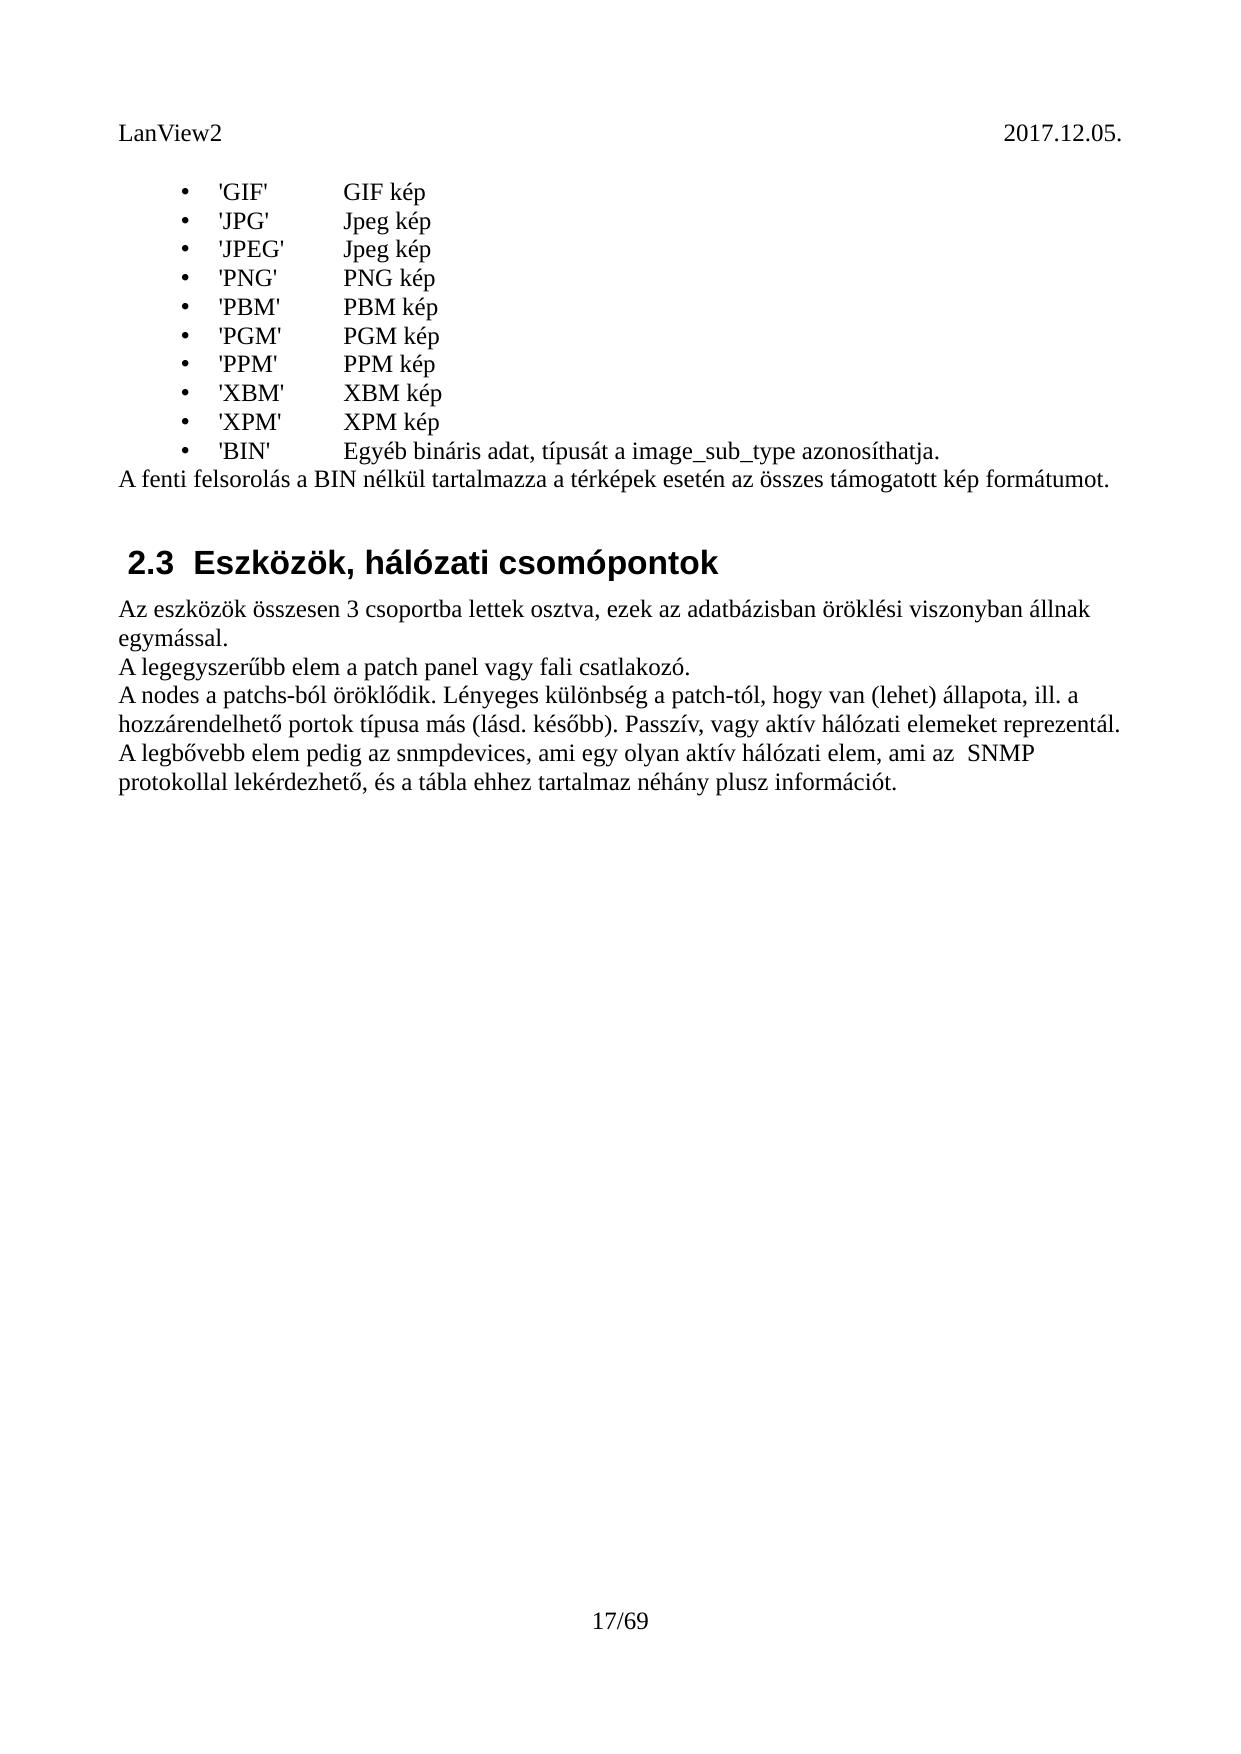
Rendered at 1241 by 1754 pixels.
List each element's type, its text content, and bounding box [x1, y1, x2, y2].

list 'PNG' PNG kép [181, 263, 1122, 292]
list 'JPEG' Jpeg kép [181, 234, 1122, 263]
text A legbővebb elem pedig az snmpdevices, ami egy olyan aktív hálózati elem, ami az SNMP protokollal lekérdezhető, és a tábla ehhez tartalmaz néhány plusz információt. [118, 738, 1122, 795]
list 'PBM' PBM kép [181, 292, 1122, 321]
list 'XPM' XPM kép [181, 407, 1122, 436]
text A fenti felsorolás a BIN nélkül tartalmazza a térképek esetén az összes támogatott kép formátumot. [118, 464, 1122, 493]
list 'GIF' GIF kép [181, 177, 1122, 206]
list 'JPG' Jpeg kép [181, 206, 1122, 234]
subtitle Eszközök, hálózati csomópontok [118, 543, 1122, 582]
text A nodes a patchs-ból öröklődik. Lényeges különbség a patch-tól, hogy van (lehet) állapota, ill. a hozzárendelhető portok típusa más (lásd. később). Passzív, vagy aktív hálózati elemeket reprezentál. [118, 680, 1122, 738]
list 'PGM' PGM kép [181, 321, 1122, 349]
text Az eszközök összesen 3 csoportba lettek osztva, ezek az adatbázisban öröklési viszonyban állnak egymással. [118, 594, 1122, 652]
list 'BIN' Egyéb bináris adat, típusát a image_sub_type azonosíthatja. [181, 436, 1122, 464]
list 'XBM' XBM kép [181, 378, 1122, 407]
text A legegyszerűbb elem a patch panel vagy fali csatlakozó. [118, 652, 1122, 680]
list 'PPM' PPM kép [181, 349, 1122, 378]
